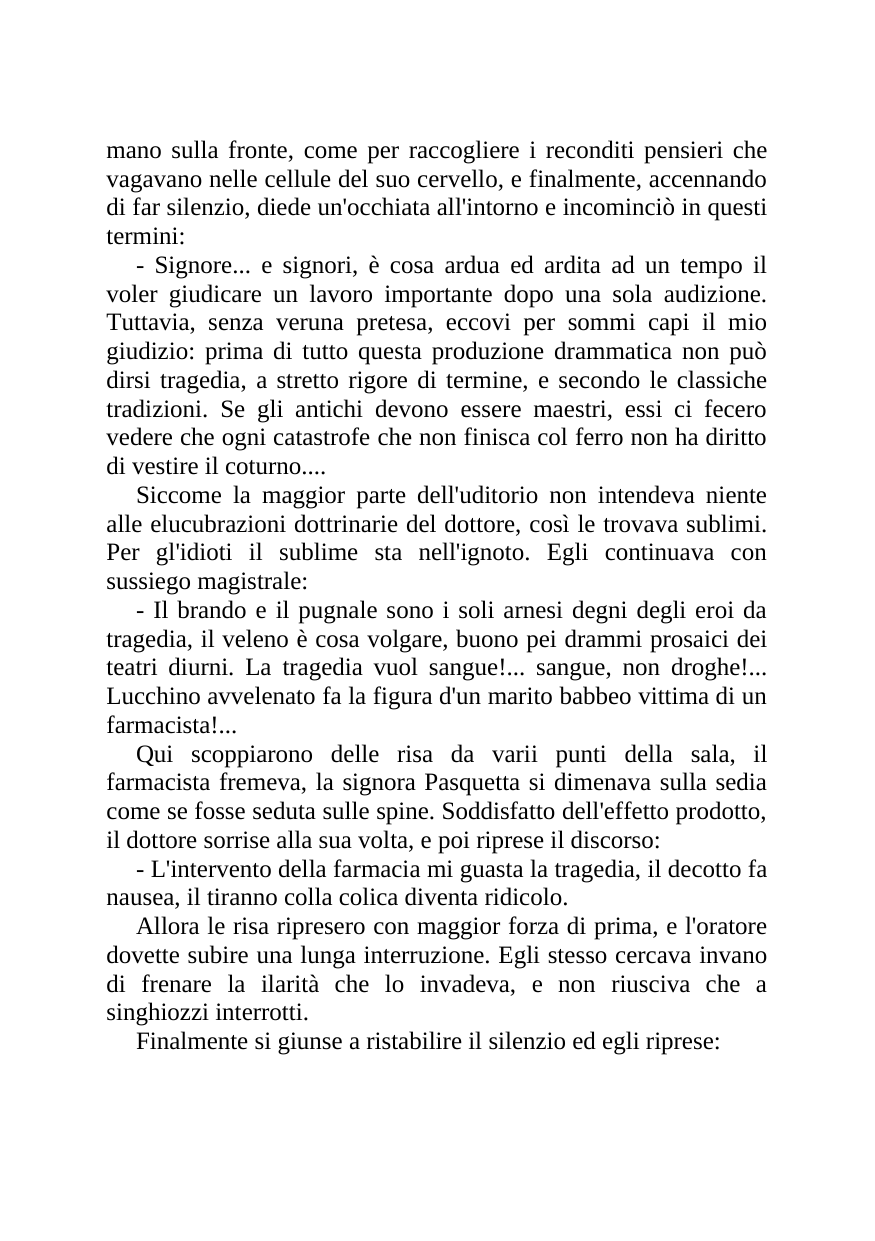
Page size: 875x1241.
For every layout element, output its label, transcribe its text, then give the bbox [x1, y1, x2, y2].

text - L'intervento della farmacia mi guasta la tragedia, il decotto fa nausea, il tiranno colla colica diventa ridicolo. [106, 854, 768, 911]
text mano sulla fronte, come per raccogliere i reconditi pensieri che vagavano nelle cellule del suo cervello, e finalmente, accennando di far silenzio, diede un'occhiata all'intorno e incominciò in questi termini: [106, 135, 768, 250]
text Allora le risa ripresero con maggior forza di prima, e l'oratore dovette subire una lunga interruzione. Egli stesso cercava invano di frenare la ilarità che lo invadeva, e non riusciva che a singhiozzi interrotti. [106, 911, 768, 1026]
text Qui scoppiarono delle risa da varii punti della sala, il farmacista fremeva, la signora Pasquetta si dimenava sulla sedia come se fosse seduta sulle spine. Soddisfatto dell'effetto prodotto, il dottore sorrise alla sua volta, e poi riprese il discorso: [106, 739, 768, 854]
text Siccome la maggior parte dell'uditorio non intendeva niente alle elucubrazioni dottrinarie del dottore, così le trovava sublimi. Per gl'idioti il sublime sta nell'ignoto. Egli continuava con sussiego magistrale: [106, 480, 768, 595]
text - Il brando e il pugnale sono i soli arnesi degni degli eroi da tragedia, il veleno è cosa volgare, buono pei drammi prosaici dei teatri diurni. La tragedia vuol sangue!... sangue, non droghe!... Lucchino avvelenato fa la figura d'un marito babbeo vittima di un farmacista!... [106, 595, 768, 739]
text Finalmente si giunse a ristabilire il silenzio ed egli riprese: [106, 1026, 768, 1055]
text - Signore... e signori, è cosa ardua ed ardita ad un tempo il voler giudicare un lavoro importante dopo una sola audizione. Tuttavia, senza veruna pretesa, eccovi per sommi capi il mio giudizio: prima di tutto questa produzione drammatica non può dirsi tragedia, a stretto rigore di termine, e secondo le classiche tradizioni. Se gli antichi devono essere maestri, essi ci fecero vedere che ogni catastrofe che non finisca col ferro non ha diritto di vestire il coturno.... [106, 250, 768, 480]
